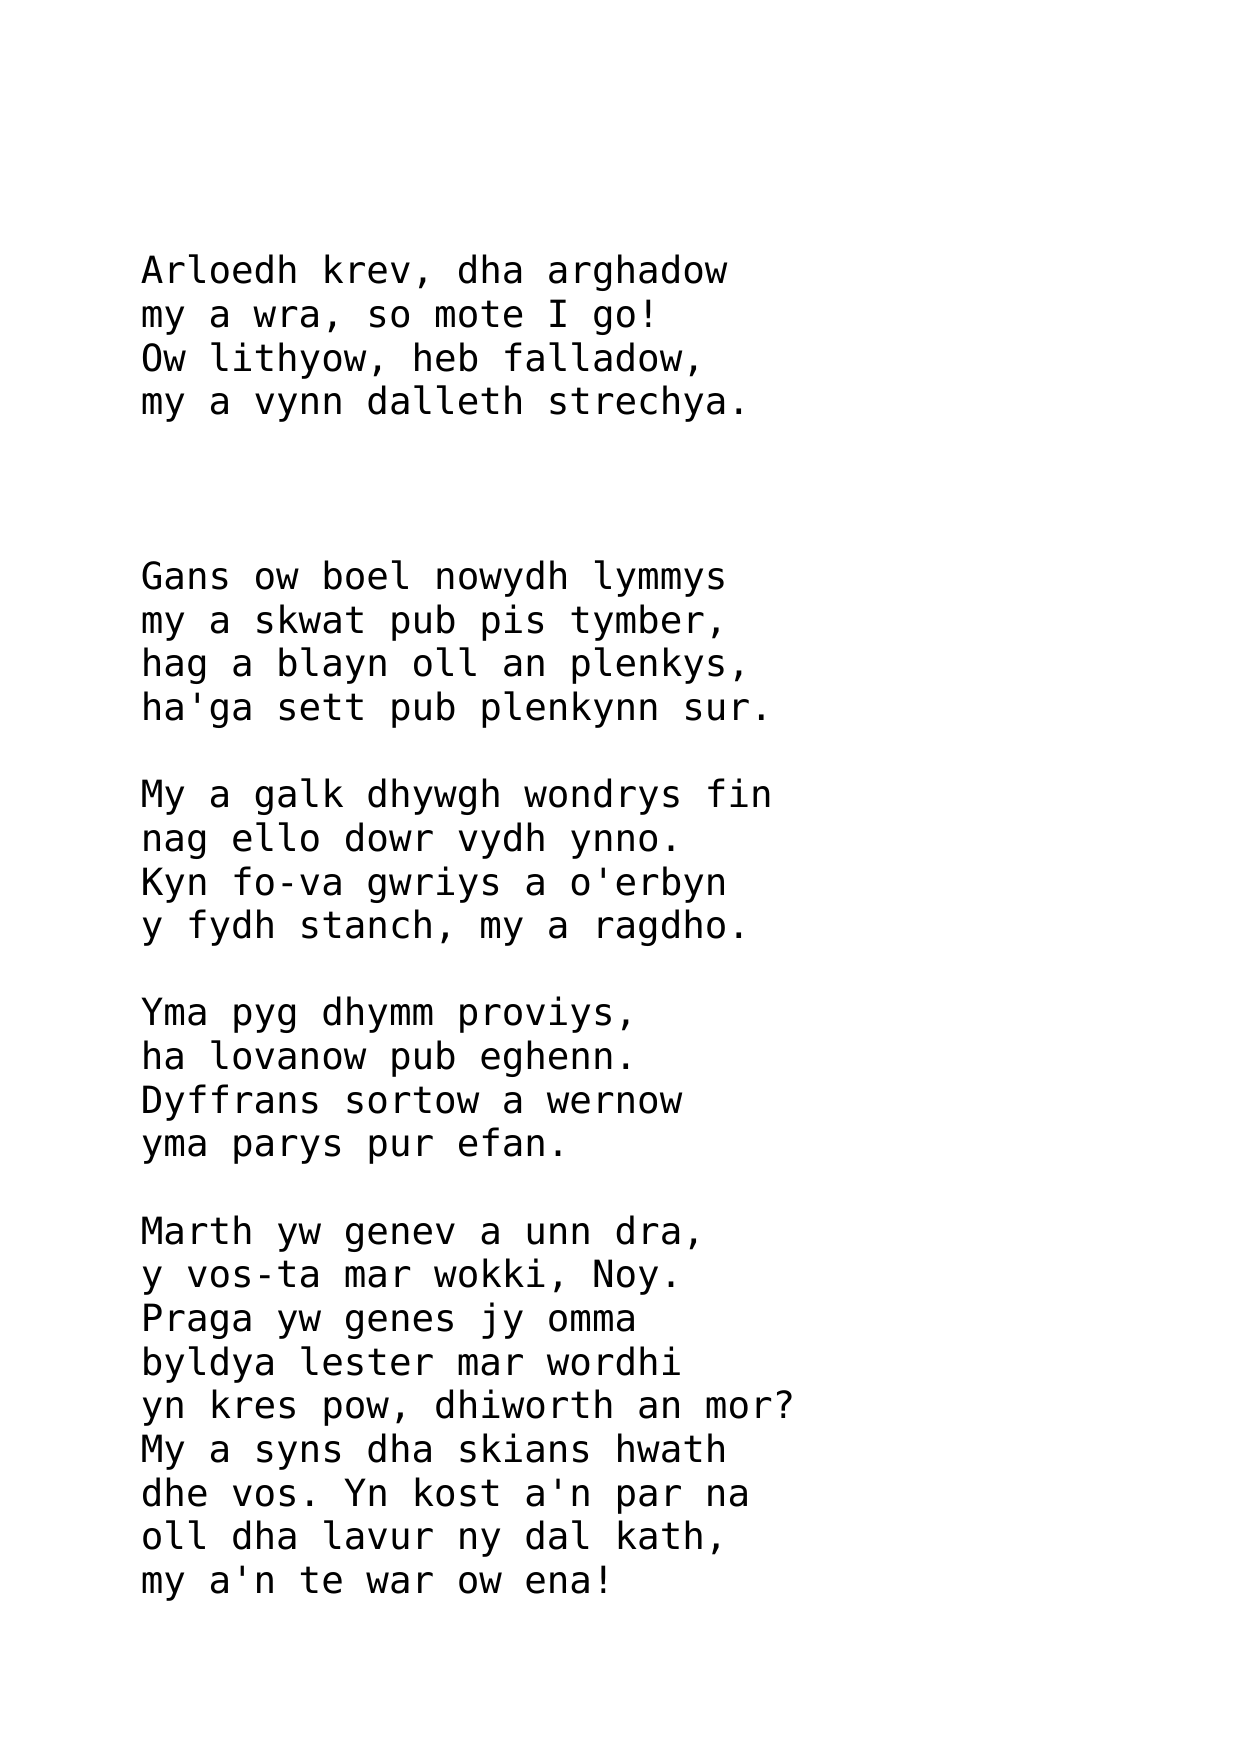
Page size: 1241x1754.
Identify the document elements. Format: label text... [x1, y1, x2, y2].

text Praga yw genes jy omma [118, 1297, 1122, 1340]
text my a wra, so mote I go! [118, 293, 1122, 336]
text yn kres pow, dhiworth an mor? [118, 1384, 1122, 1427]
text Arloedh krev, dha arghadow [118, 249, 1122, 293]
text Kyn fo-va gwriys a o'erbyn [118, 860, 1122, 904]
text y vos-ta mar wokki, Noy. [118, 1253, 1122, 1297]
text Yma pyg dhymm proviys, [118, 991, 1122, 1035]
text byldya lester mar wordhi [118, 1340, 1122, 1384]
text My a syns dha skians hwath [118, 1427, 1122, 1471]
text ha lovanow pub eghenn. [118, 1035, 1122, 1078]
text my a vynn dalleth strechya. [118, 380, 1122, 424]
text dhe vos. Yn kost a'n par na [118, 1471, 1122, 1515]
text my a'n te war ow ena! [118, 1558, 1122, 1602]
text My a galk dhywgh wondrys fin [118, 773, 1122, 816]
text oll dha lavur ny dal kath, [118, 1515, 1122, 1558]
text Gans ow boel nowydh lymmys [118, 554, 1122, 598]
text my a skwat pub pis tymber, [118, 598, 1122, 642]
text Marth yw genev a unn dra, [118, 1209, 1122, 1253]
text yma parys pur efan. [118, 1122, 1122, 1166]
text hag a blayn oll an plenkys, [118, 642, 1122, 686]
text ha'ga sett pub plenkynn sur. [118, 686, 1122, 729]
text Dyffrans sortow a wernow [118, 1078, 1122, 1122]
text y fydh stanch, my a ragdho. [118, 904, 1122, 947]
text Ow lithyow, heb falladow, [118, 336, 1122, 380]
text nag ello dowr vydh ynno. [118, 816, 1122, 860]
